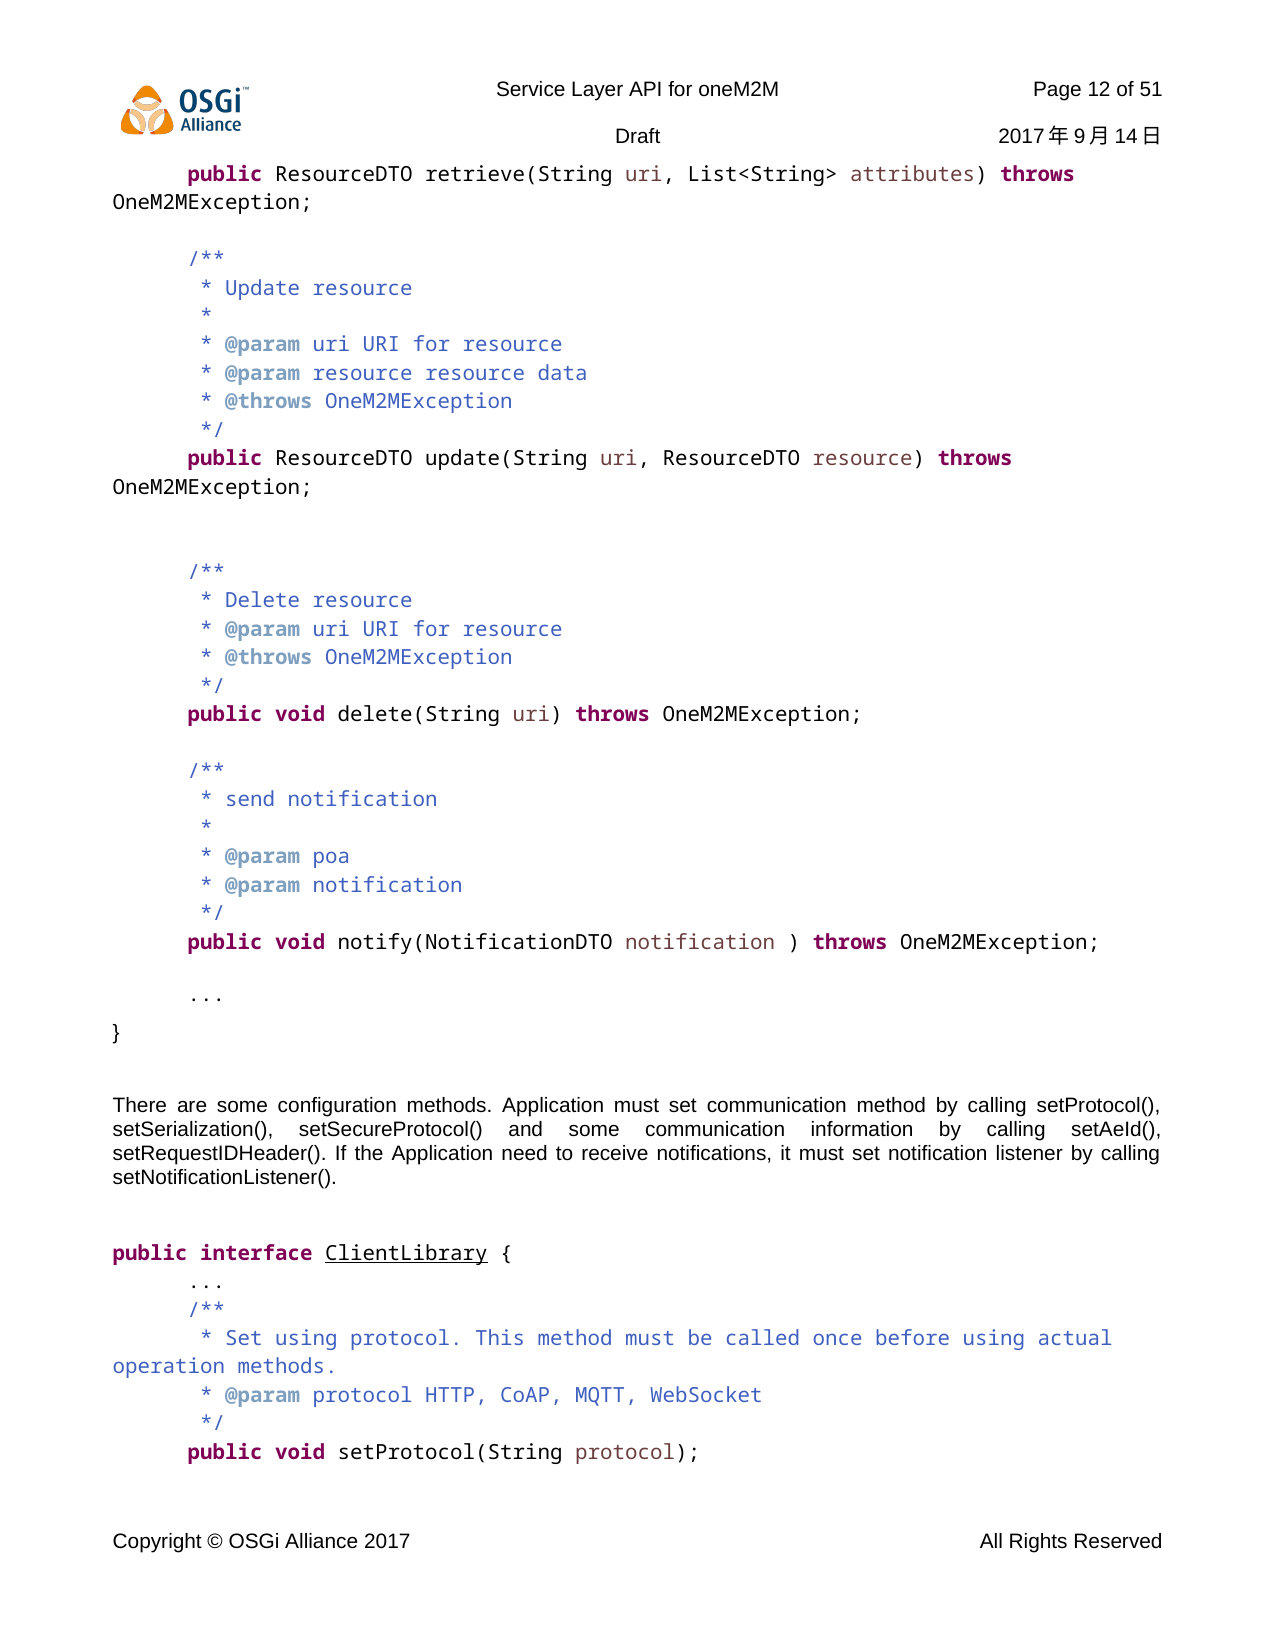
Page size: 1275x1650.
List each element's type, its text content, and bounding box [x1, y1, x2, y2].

text public ResourceDTO retrieve(String uri, List<String> attributes) throws OneM2MException; [112, 159, 1162, 216]
text /** [112, 244, 1162, 273]
text * @param protocol HTTP, CoAP, MQTT, WebSocket [112, 1380, 1162, 1408]
text * @param uri URI for resource [112, 329, 1162, 358]
text */ [112, 415, 1162, 443]
text ... [112, 979, 1162, 1008]
text public interface ClientLibrary { [112, 1238, 1162, 1266]
text * @param notification [112, 870, 1162, 898]
text */ [112, 1408, 1162, 1437]
text * [112, 813, 1162, 841]
text * Set using protocol. This method must be called once before using actual operation methods. [112, 1323, 1162, 1380]
text public void delete(String uri) throws OneM2MException; [112, 699, 1162, 728]
text * @throws OneM2MException [112, 642, 1162, 671]
picture [113, 78, 257, 142]
text */ [112, 898, 1162, 927]
text There are some configuration methods. Application must set communication method by calling setProtocol(), setSerialization(), setSecureProtocol() and some communication information by calling setAeId(), setRequestIDHeader(). If the Application need to receive notifications, it must set notification listener by calling setNotificationListener(). [112, 1093, 1162, 1189]
text * send notification [112, 784, 1162, 813]
text * Delete resource [112, 586, 1162, 614]
text * Update resource [112, 273, 1162, 301]
text /** [112, 1295, 1162, 1323]
text * [112, 301, 1162, 329]
text */ [112, 671, 1162, 699]
text public void notify(NotificationDTO notification ) throws OneM2MException; [112, 927, 1162, 955]
text * @param uri URI for resource [112, 614, 1162, 642]
text /** [112, 557, 1162, 586]
text public void setProtocol(String protocol); [112, 1437, 1162, 1465]
text * @throws OneM2MException [112, 386, 1162, 415]
text ... [112, 1266, 1162, 1295]
text * @param resource resource data [112, 358, 1162, 386]
text /** [112, 756, 1162, 784]
text public ResourceDTO update(String uri, ResourceDTO resource) throws OneM2MException; [112, 443, 1162, 500]
text } [112, 1020, 1162, 1044]
text * @param poa [112, 841, 1162, 870]
